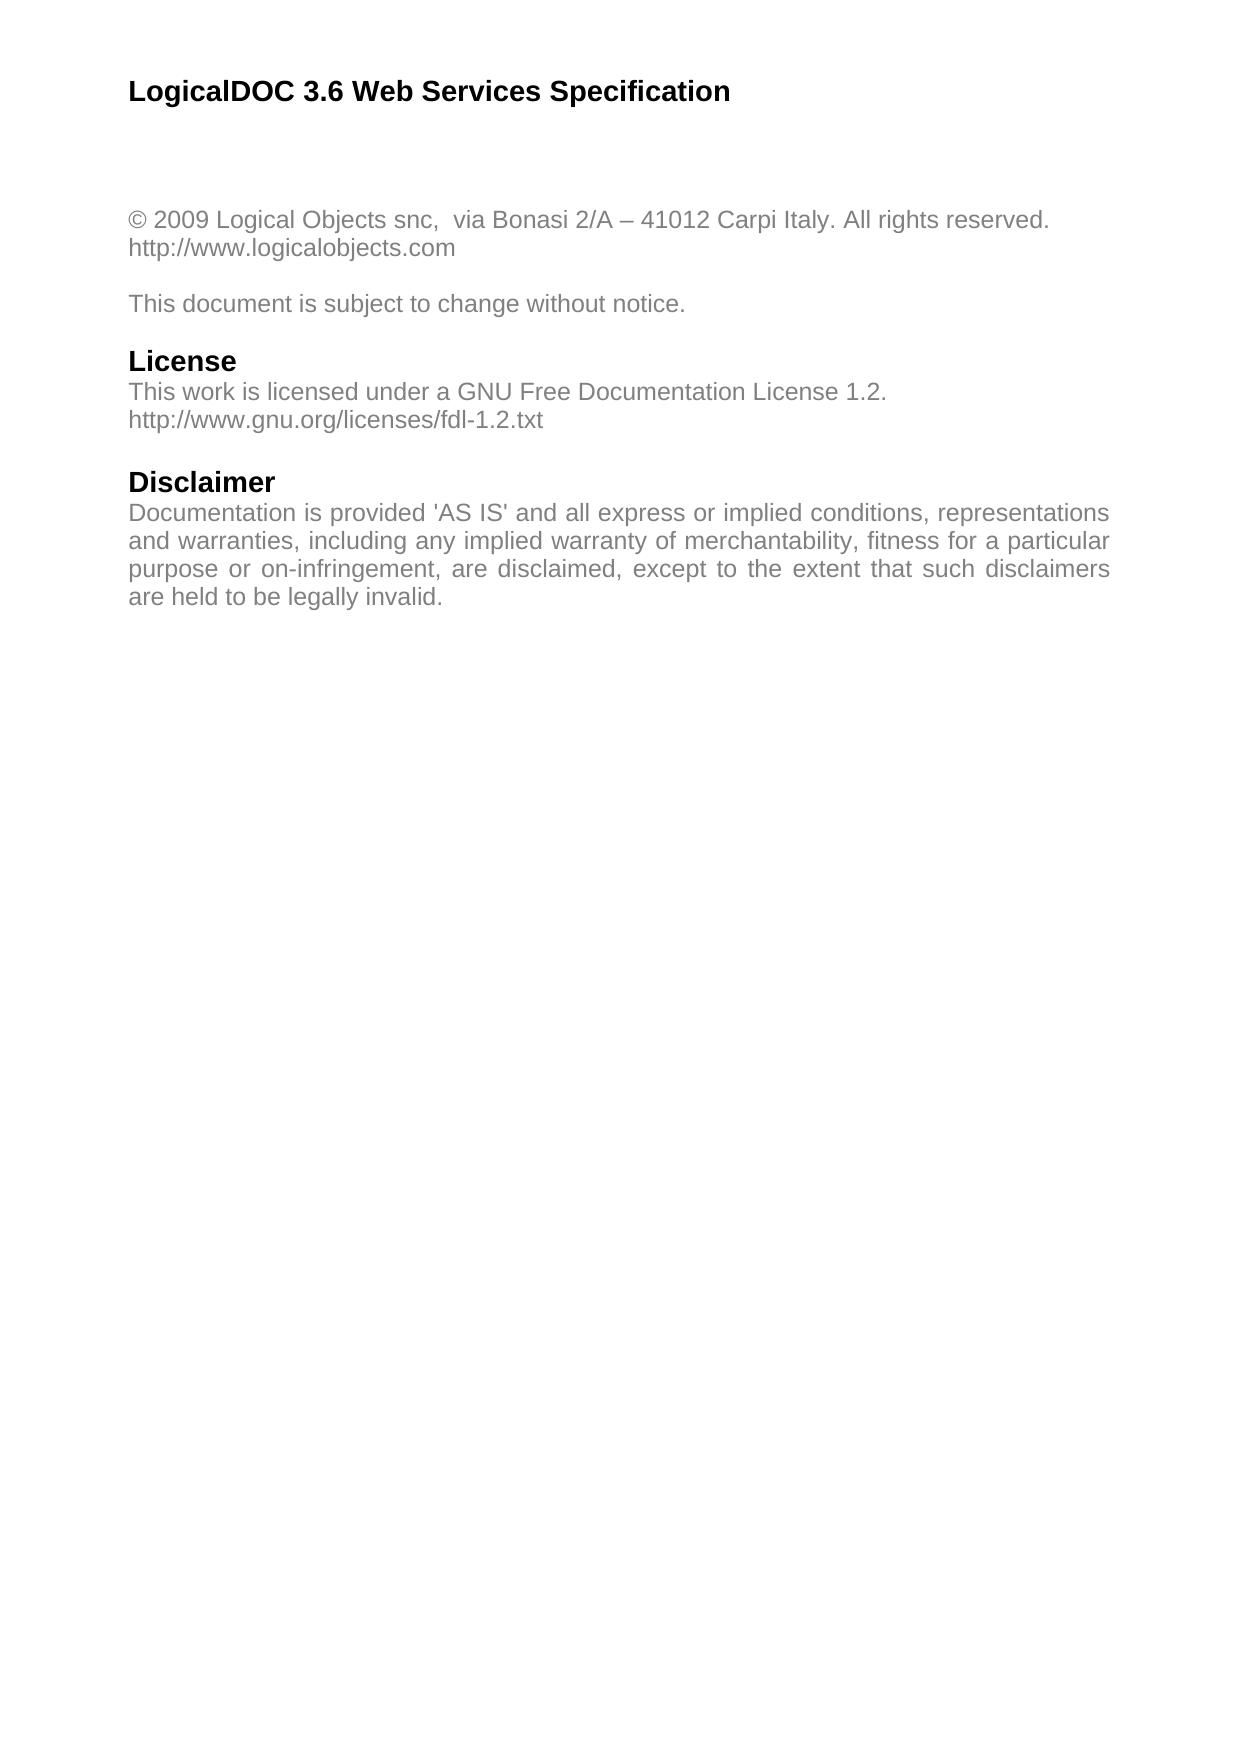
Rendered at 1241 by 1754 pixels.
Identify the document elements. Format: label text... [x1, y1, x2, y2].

text Disclaimer [128, 466, 1112, 499]
text http://www.logicalobjects.com [128, 234, 1112, 262]
text © 2009 Logical Objects snc, via Bonasi 2/A – 41012 Carpi Italy. All rights reserved. [128, 206, 1112, 234]
text License [128, 345, 1112, 378]
text Documentation is provided 'AS IS' and all express or implied conditions, representations and warranties, including any implied warranty of merchantability, fitness for a particular purpose or on-infringement, are disclaimed, except to the extent that such disclaimers are held to be legally invalid. [128, 499, 1112, 611]
text http://www.gnu.org/licenses/fdl-1.2.txt [128, 406, 1112, 434]
text This document is subject to change without notice. [128, 289, 1112, 317]
text This work is licensed under a GNU Free Documentation License 1.2. [128, 378, 1112, 406]
